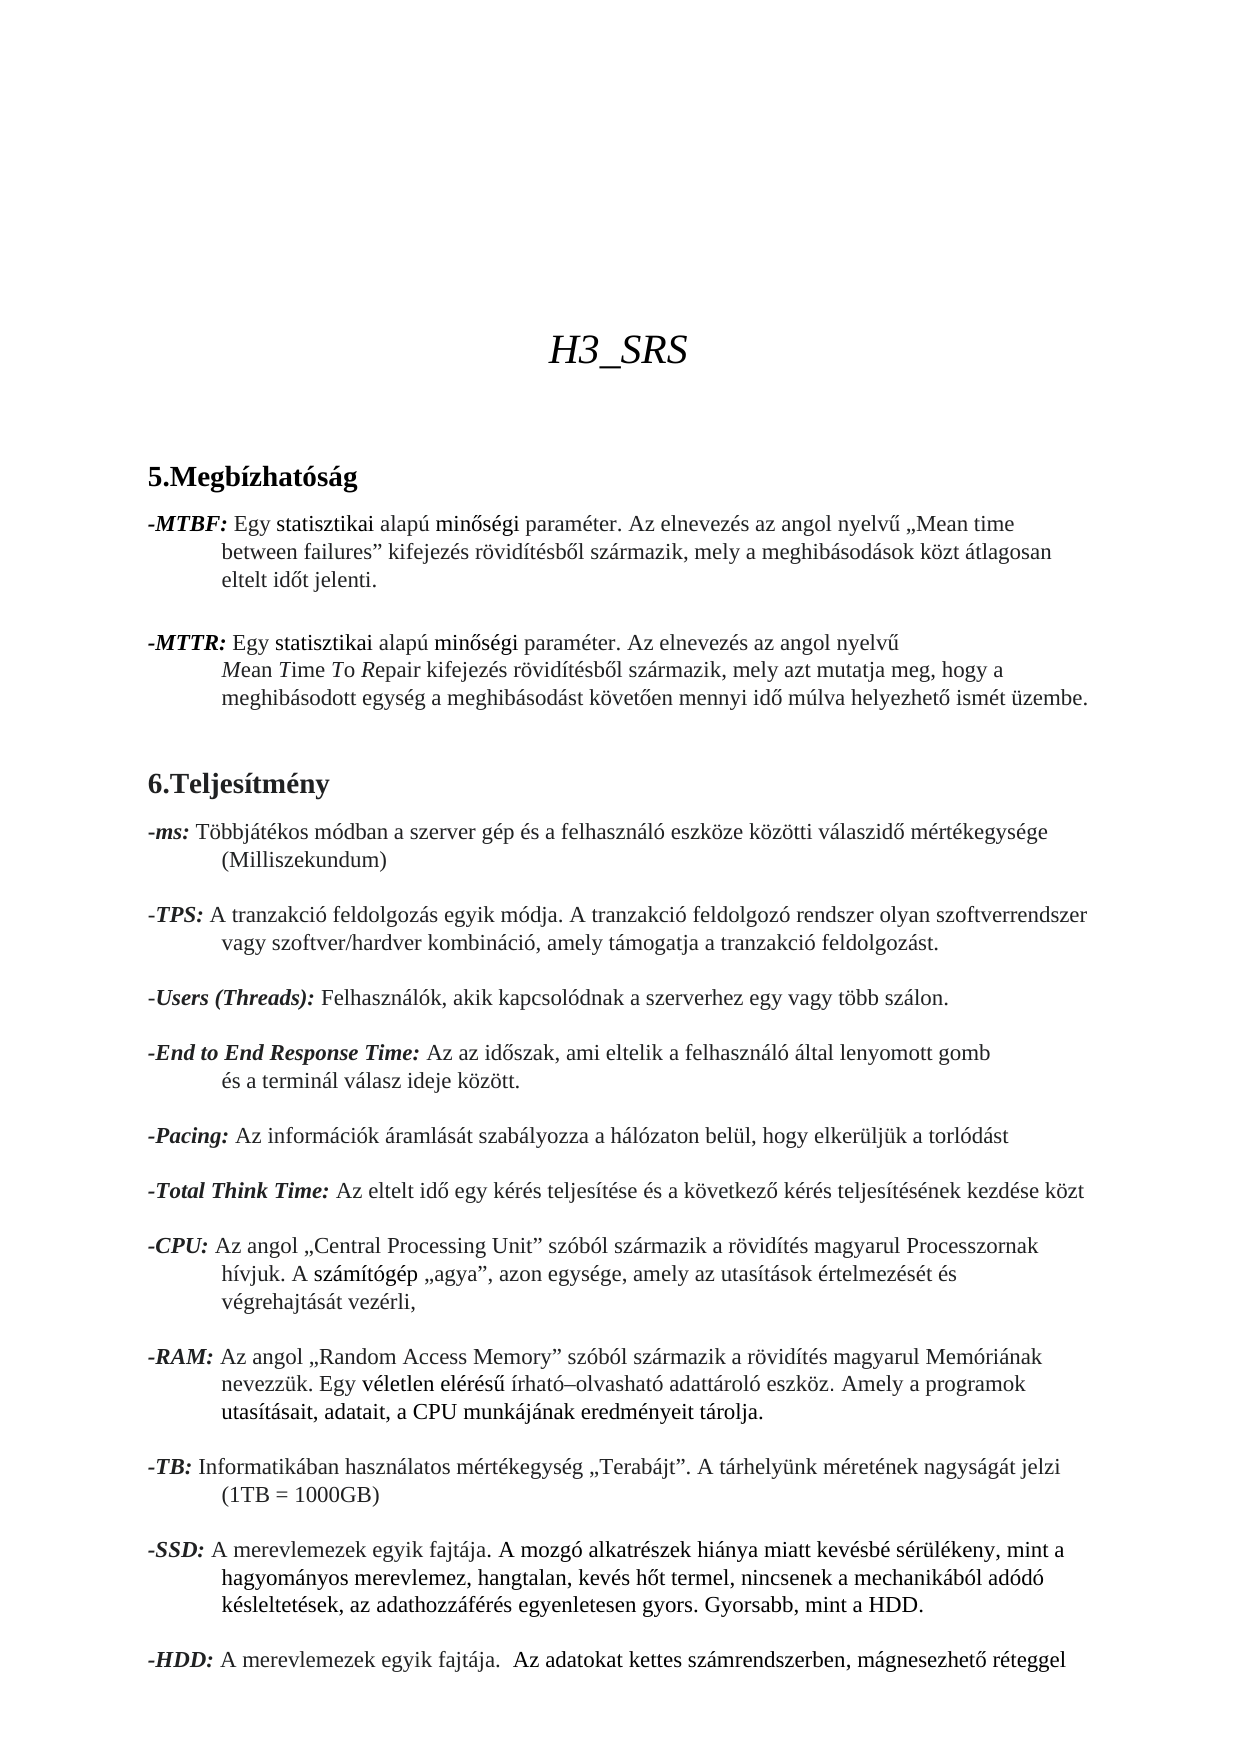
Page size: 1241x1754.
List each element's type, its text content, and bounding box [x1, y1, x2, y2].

text -ms: Többjátékos módban a szerver gép és a felhasználó eszköze közötti válaszidő mértékegysége [148, 818, 1092, 845]
text hagyományos merevlemez, hangtalan, kevés hőt termel, nincsenek a mechanikából adódó [148, 1564, 1092, 1590]
text -Total Think Time: Az eltelt idő egy kérés teljesítése és a következő kérés teljesítésének kezdése közt [148, 1177, 1092, 1204]
text vagy szoftver/hardver kombináció, amely támogatja a tranzakció feldolgozást. [148, 929, 1092, 955]
text hívjuk. A számítógép „agya”, azon egysége, amely az utasítások értelmezését és [148, 1260, 1092, 1286]
text -TB: Informatikában használatos mértékegység „Terabájt”. A tárhelyünk méretének nagyságát jelzi [148, 1453, 1092, 1480]
text (Milliszekundum) [148, 846, 1092, 872]
text -TPS: A tranzakció feldolgozás egyik módja. A tranzakció feldolgozó rendszer olyan szoftverrendszer [148, 901, 1092, 928]
text -Pacing: Az információk áramlását szabályozza a hálózaton belül, hogy elkerüljük a torlódást [148, 1122, 1092, 1148]
text -RAM: Az angol „Random Access Memory” szóból származik a rövidítés magyarul Memóriának [148, 1343, 1092, 1369]
text végrehajtását vezérli, [148, 1288, 1092, 1314]
text -SSD: A merevlemezek egyik fajtája. A mozgó alkatrészek hiánya miatt kevésbé sérülékeny, mint a [148, 1536, 1092, 1562]
text -CPU: Az angol „Central Processing Unit” szóból származik a rövidítés magyarul Processzornak [148, 1232, 1092, 1259]
text és a terminál válasz ideje között. [148, 1067, 1092, 1093]
text H3_SRS [148, 325, 1092, 373]
text between failures” kifejezés rövidítésből származik, mely a meghibásodások közt átlagosan [148, 538, 1092, 564]
text -MTBF: Egy statisztikai alapú minőségi paraméter. Az elnevezés az angol nyelvű „Mean time [148, 511, 1092, 537]
text 6.Teljesítmény [148, 767, 1092, 800]
text -HDD: A merevlemezek egyik fajtája. Az adatokat kettes számrendszerben, mágnesezhető réteggel [148, 1647, 1092, 1673]
text eltelt időt jelenti. [148, 566, 1092, 592]
text meghibásodott egység a meghibásodást követően mennyi idő múlva helyezhető ismét üzembe. [148, 684, 1092, 710]
text -MTTR: Egy statisztikai alapú minőségi paraméter. Az elnevezés az angol nyelvű [148, 628, 1092, 655]
text (1TB = 1000GB) [148, 1481, 1092, 1507]
text Mean Time To Repair kifejezés rövidítésből származik, mely azt mutatja meg, hogy a [148, 656, 1092, 682]
text késleltetések, az adathozzáférés egyenletesen gyors. Gyorsabb, mint a HDD. [148, 1591, 1092, 1618]
text nevezzük. Egy véletlen elérésű írható–olvasható adattároló eszköz. Amely a programok utasításait, adatait, a CPU munkájának eredményeit tárolja. [221, 1371, 1092, 1424]
text -Users (Threads): Felhasználók, akik kapcsolódnak a szerverhez egy vagy több szálon. [148, 984, 1092, 1010]
text 5.Megbízhatóság [148, 459, 1092, 492]
text -End to End Response Time: Az az időszak, ami eltelik a felhasználó által lenyomott gomb [148, 1039, 1092, 1066]
